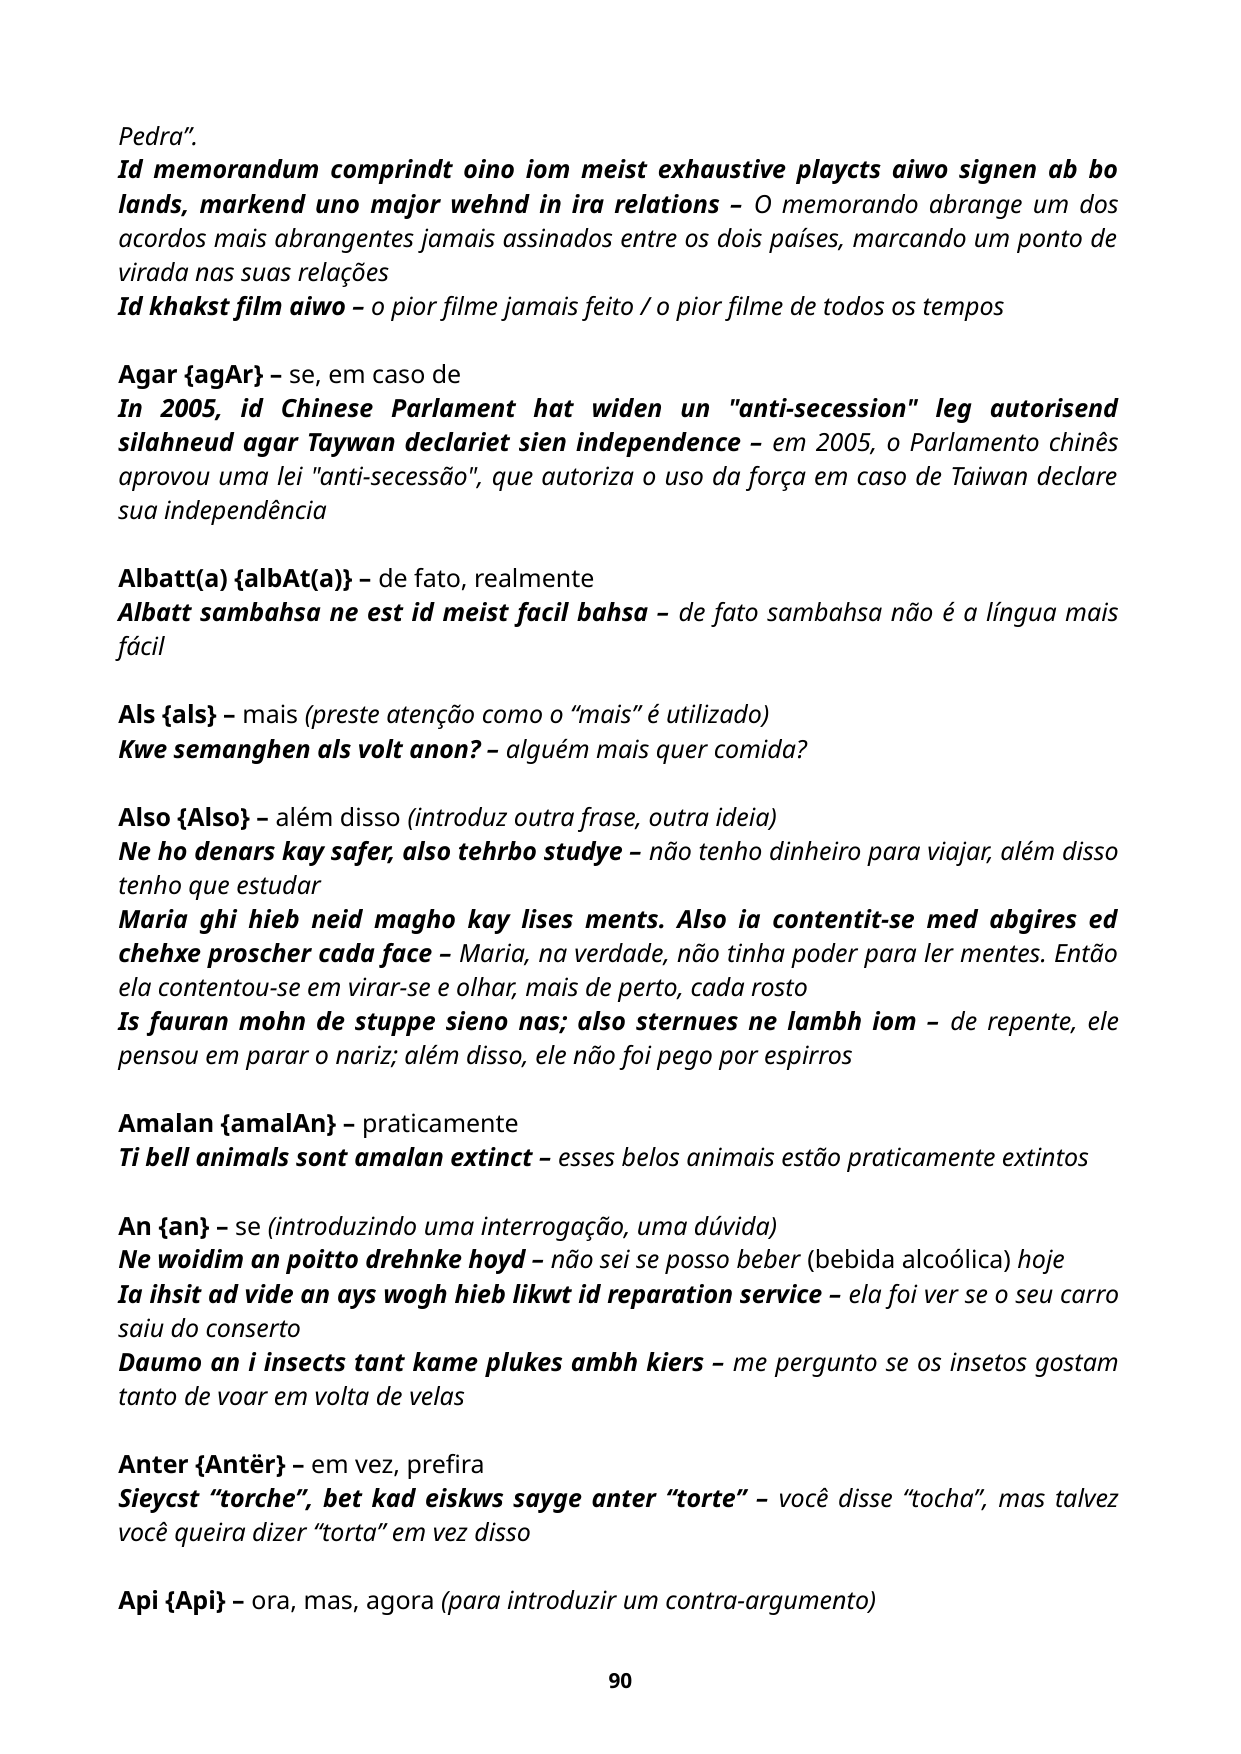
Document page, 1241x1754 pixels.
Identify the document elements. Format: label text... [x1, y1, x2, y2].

text Albatt(a) {albAt(a)} – de fato, realmente [118, 561, 1122, 595]
text Also {Also} – além disso (introduz outra frase, outra ideia) [118, 799, 1122, 833]
text An {an} – se (introduzindo uma interrogação, uma dúvida) [118, 1208, 1122, 1242]
text Id memorandum comprindt oino iom meist exhaustive playcts aiwo signen ab bo lands, markend uno major wehnd in ira relations – O memorando abrange um dos acordos mais abrangentes jamais assinados entre os dois países, marcando um ponto de virada nas suas relações [118, 152, 1122, 288]
text Is fauran mohn de stuppe sieno nas; also sternues ne lambh iom – de repente, ele pensou em parar o nariz; além disso, ele não foi pego por espirros [118, 1004, 1122, 1072]
text Id khakst film aiwo – o pior filme jamais feito / o pior filme de todos os tempos [118, 288, 1122, 322]
text In 2005, id Chinese Parlament hat widen un "anti-secession" leg autorisend silahneud agar Taywan declariet sien independence – em 2005, o Parlamento chinês aprovou uma lei "anti-secessão", que autoriza o uso da força em caso de Taiwan declare sua independência [118, 391, 1122, 527]
text Daumo an i insects tant kame plukes ambh kiers – me pergunto se os insetos gostam tanto de voar em volta de velas [118, 1344, 1122, 1412]
text Albatt sambahsa ne est id meist facil bahsa – de fato sambahsa não é a língua mais fácil [118, 595, 1122, 663]
text Als {als} – mais (preste atenção como o “mais” é utilizado) [118, 697, 1122, 731]
text Ne ho denars kay safer, also tehrbo studye – não tenho dinheiro para viajar, além disso tenho que estudar [118, 833, 1122, 902]
text Kwe semanghen als volt anon? – alguém mais quer comida? [118, 731, 1122, 765]
text Api {Api} – ora, mas, agora (para introduzir um contra-argumento) [118, 1583, 1122, 1617]
text Sieycst “torche”, bet kad eiskws sayge anter “torte” – você disse “tocha”, mas talvez você queira dizer “torta” em vez disso [118, 1481, 1122, 1549]
text Amalan {amalAn} – praticamente [118, 1106, 1122, 1140]
text Pedra”. [118, 118, 1122, 152]
text Anter {Antër} – em vez, prefira [118, 1447, 1122, 1481]
text Ia ihsit ad vide an ays wogh hieb likwt id reparation service – ela foi ver se o seu carro saiu do conserto [118, 1276, 1122, 1344]
text Ti bell animals sont amalan extinct – esses belos animais estão praticamente extintos [118, 1140, 1122, 1174]
text Maria ghi hieb neid magho kay lises ments. Also ia contentit-se med abgires ed chehxe proscher cada face – Maria, na verdade, não tinha poder para ler mentes. Então ela contentou-se em virar-se e olhar, mais de perto, cada rosto [118, 902, 1122, 1004]
text Agar {agAr} – se, em caso de [118, 357, 1122, 391]
text Ne woidim an poitto drehnke hoyd – não sei se posso beber (bebida alcoólica) hoje [118, 1242, 1122, 1276]
